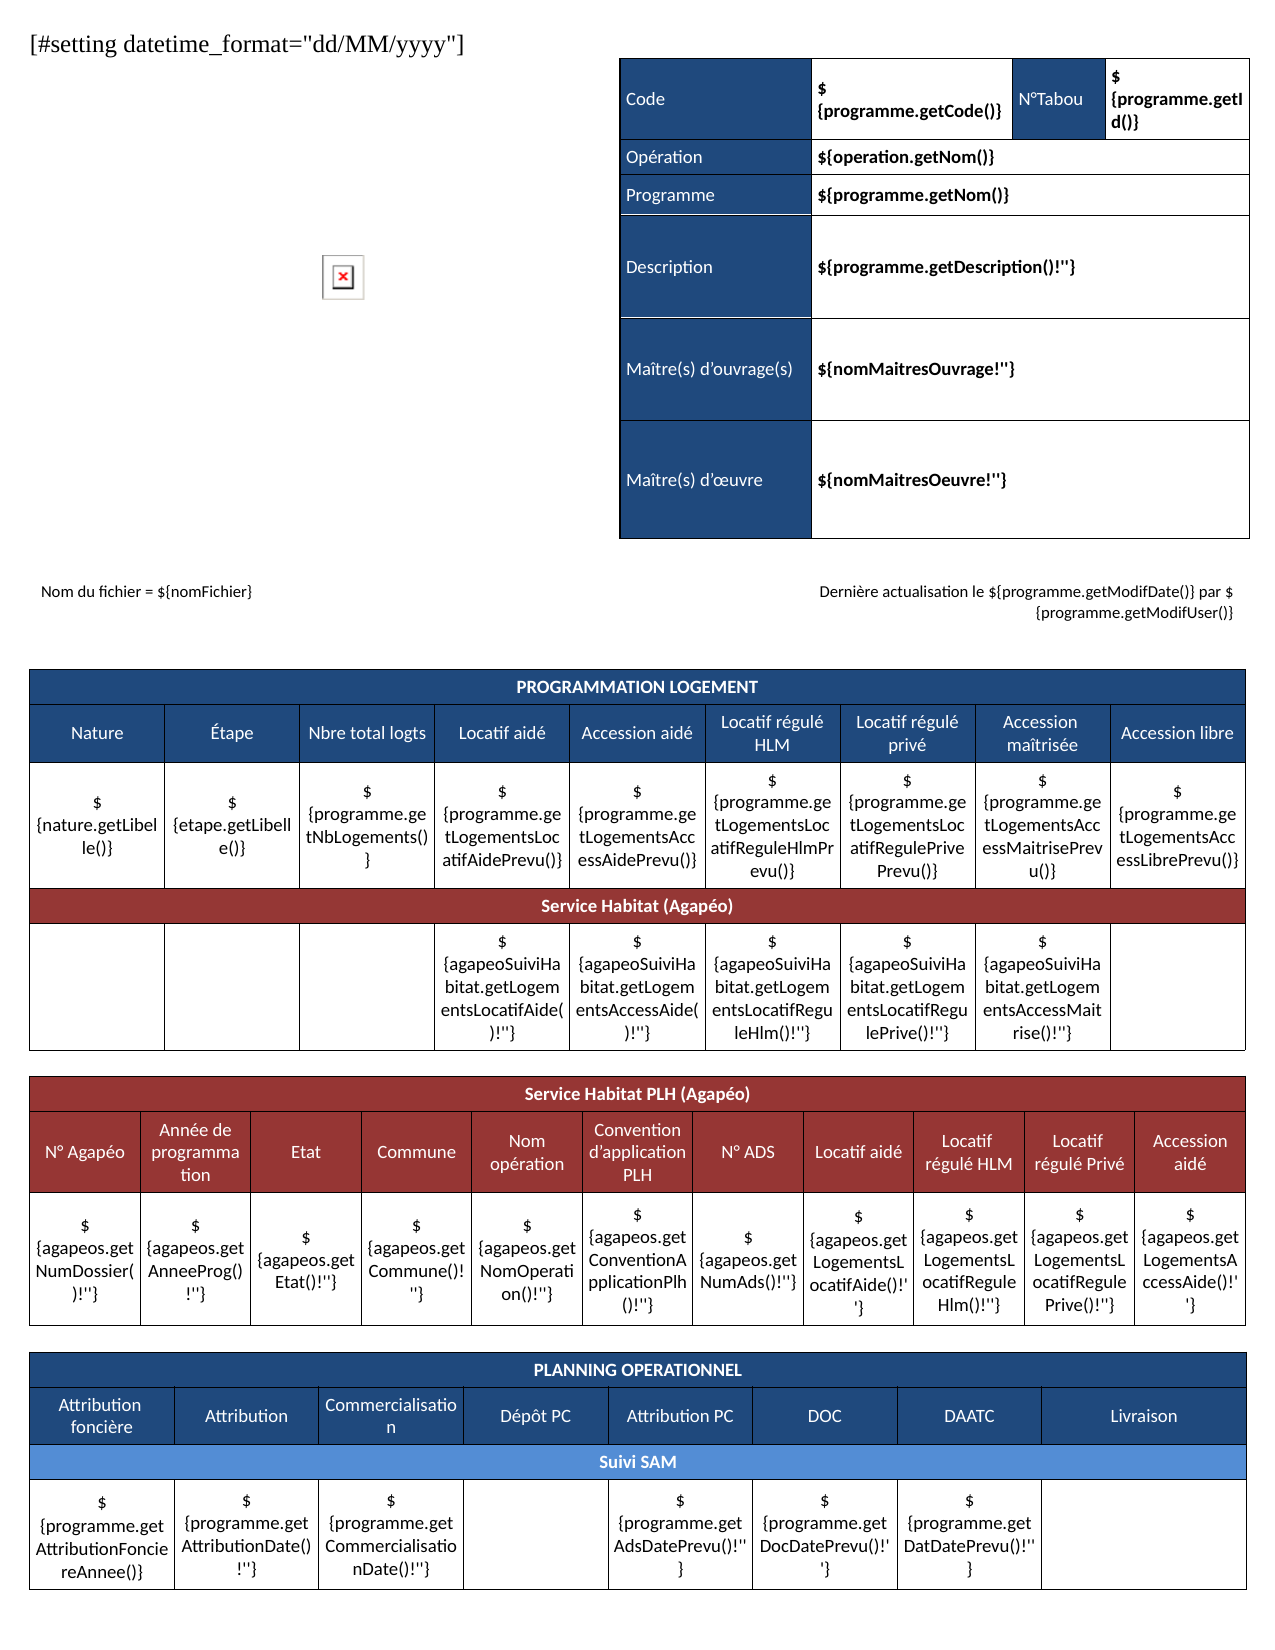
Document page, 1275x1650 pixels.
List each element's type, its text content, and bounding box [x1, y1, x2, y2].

table_cell ${agapeos.getEtat()!''} [251, 1193, 361, 1325]
table_cell Locatif régulé privé [841, 705, 975, 762]
table_cell ${programme.getCommercialisationDate()!''} [319, 1480, 463, 1589]
table_cell ${agapeos.getConventionApplicationPlh()!''} [583, 1193, 692, 1325]
table_cell ${programme.getNom()} [812, 175, 1249, 214]
table_cell ${agapeos.getLogementsAccessAide()!''} [1135, 1193, 1245, 1325]
table_cell [555, 215, 619, 317]
table_cell ${nomMaitresOeuvre!''} [812, 421, 1249, 538]
table_cell N° ADS [693, 1112, 803, 1192]
table_cell ${agapeoSuiviHabitat.getLogementsLocatifAide()!''} [435, 924, 569, 1049]
table_cell ${nomMaitresOuvrage!''} [812, 319, 1249, 420]
table_cell [1042, 1480, 1246, 1589]
table_header Code [621, 59, 811, 139]
table_cell [30, 924, 164, 1049]
table_header ${programme.getCode()} [812, 59, 1012, 139]
table_cell Service Habitat (Agapéo) [30, 889, 1245, 923]
table_cell ${programme.getDocDatePrevu()!''} [753, 1480, 897, 1589]
table_cell ${programme.getLogementsLocatifReguleHlmPrevu()} [706, 763, 840, 888]
table_header Nom du fichier = ${nomFichier} [30, 576, 619, 628]
table_header Service Habitat PLH (Agapéo) [30, 1077, 1245, 1111]
text [#setting datetime_format="dd/MM/yyyy"] [29, 29, 1246, 58]
table_cell [35, 318, 113, 420]
table_cell ${operation.getNom()} [812, 140, 1249, 174]
table_cell ${programme.getNbLogements()} [300, 763, 434, 888]
table_cell Étape [165, 705, 299, 762]
table_cell ${programme.getAttributionFonciereAnnee()} [30, 1480, 174, 1589]
table_cell ${agapeos.getNumAds()!''} [693, 1193, 803, 1325]
table_cell Locatif régulé HLM [914, 1112, 1024, 1192]
table_cell Maître(s) d’ouvrage(s) [621, 319, 811, 420]
table_header N°Tabou [1013, 59, 1105, 139]
table_cell ${agapeoSuiviHabitat.getLogementsLocatifReguleHlm()!''} [706, 924, 840, 1049]
table_cell [35, 174, 113, 214]
table_cell ${etape.getLibelle()} [165, 763, 299, 888]
table_cell Accession aidé [1135, 1112, 1245, 1192]
table_header Dernière actualisation le ${programme.getModifDate()} par ${programme.getModifUser()} [620, 576, 1244, 628]
table_cell [1111, 924, 1245, 1049]
table_cell Programme [621, 175, 811, 214]
table_cell Nom opération [472, 1112, 582, 1192]
table_cell ${agapeos.getLogementsLocatifReguleHlm()!''} [914, 1193, 1024, 1325]
table_cell ${programme.getLogementsAccessAidePrevu()} [570, 763, 705, 888]
table_cell ${programme.getLogementsAccessLibrePrevu()} [1111, 763, 1245, 888]
table_header ${programme.getId()} [1106, 59, 1249, 139]
table_cell Dépôt PC [464, 1388, 608, 1444]
table_cell Commercialisation [319, 1388, 463, 1444]
table_cell Convention d’application PLH [583, 1112, 692, 1192]
table_cell ${agapeoSuiviHabitat.getLogementsAccessMaitrise()!''} [976, 924, 1110, 1049]
picture [113, 121, 555, 435]
table_cell Attribution PC [609, 1388, 752, 1444]
table_cell ${programme.getDatDatePrevu()!''} [898, 1480, 1041, 1589]
table_cell ${agapeos.getLogementsLocatifRegulePrive()!''} [1025, 1193, 1134, 1325]
table_cell DOC [753, 1388, 897, 1444]
table_cell ${programme.getDescription()!''} [812, 216, 1249, 317]
table_cell ${agapeos.getNomOperation()!''} [472, 1193, 582, 1325]
table_header PROGRAMMATION LOGEMENT [30, 670, 1245, 704]
table_cell ${programme.getLogementsLocatifAidePrevu()} [435, 763, 569, 888]
table_cell Accession aidé [570, 705, 705, 762]
table_cell ${programme.getLogementsAccessMaitrisePrevu()} [976, 763, 1110, 888]
table_cell Locatif régulé HLM [706, 705, 840, 762]
table_cell ${programme.getLogementsLocatifRegulePrivePrevu()} [841, 763, 975, 888]
table_cell Suivi SAM [30, 1445, 1246, 1479]
table_cell Opération [621, 140, 811, 174]
table_cell DAATC [898, 1388, 1041, 1444]
table_cell Description [621, 216, 811, 317]
table_cell [35, 420, 619, 538]
table_cell ${agapeos.getCommune()!''} [362, 1193, 471, 1325]
table_cell [165, 924, 299, 1049]
table_cell [35, 215, 113, 317]
table_cell Attribution foncière [30, 1388, 174, 1444]
table_cell ${agapeoSuiviHabitat.getLogementsAccessAide()!''} [570, 924, 705, 1049]
table_cell Livraison [1042, 1388, 1246, 1444]
table_cell Locatif régulé Privé [1025, 1112, 1134, 1192]
table_cell Accession maîtrisée [976, 705, 1110, 762]
table_cell Année de programmation [141, 1112, 250, 1192]
table_cell ${programme.getAdsDatePrevu()!''} [609, 1480, 752, 1589]
table_cell Etat [251, 1112, 361, 1192]
table_cell Locatif aidé [804, 1112, 913, 1192]
table_cell Nbre total logts [300, 705, 434, 762]
table_header [35, 58, 619, 139]
table_cell N° Agapéo [30, 1112, 140, 1192]
table_cell Nature [30, 705, 164, 762]
table_cell [464, 1480, 608, 1589]
table_cell [555, 139, 619, 174]
table_cell Locatif aidé [435, 705, 569, 762]
table_cell [555, 318, 619, 420]
table_cell ${programme.getAttributionDate()!''} [175, 1480, 318, 1589]
table_cell [300, 924, 434, 1049]
table_cell ${nature.getLibelle()} [30, 763, 164, 888]
table_cell ${agapeos.getLogementsLocatifAide()!''} [804, 1193, 913, 1325]
table_cell Accession libre [1111, 705, 1245, 762]
table_cell Maître(s) d’œuvre [621, 421, 811, 538]
table_header PLANNING OPERATIONNEL [30, 1353, 1246, 1386]
table_cell ${agapeos.getNumDossier()!''} [30, 1193, 140, 1325]
table_cell ${agapeos.getAnneeProg()!''} [141, 1193, 250, 1325]
table_cell Commune [362, 1112, 471, 1192]
table_cell ${agapeoSuiviHabitat.getLogementsLocatifRegulePrive()!''} [841, 924, 975, 1049]
table_cell [555, 174, 619, 214]
table_cell Attribution [175, 1388, 318, 1444]
table_cell [35, 139, 113, 174]
